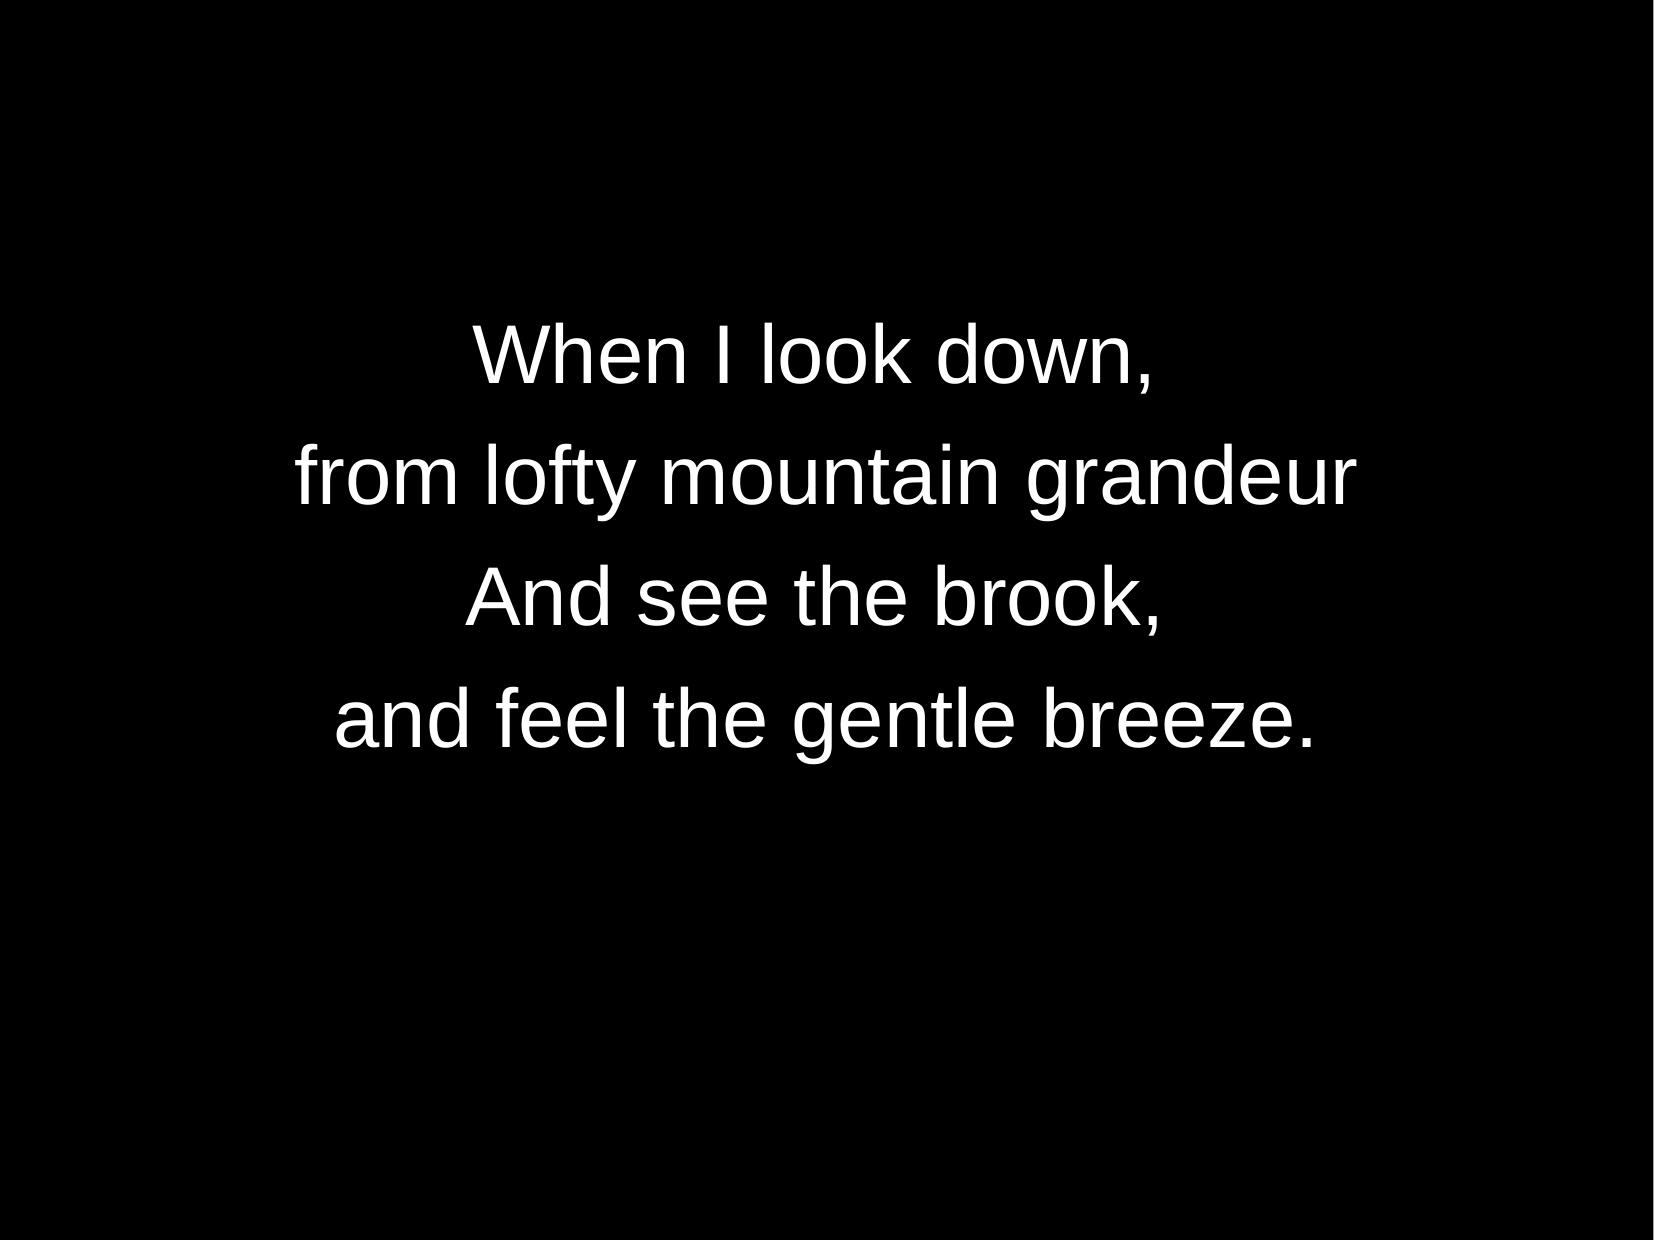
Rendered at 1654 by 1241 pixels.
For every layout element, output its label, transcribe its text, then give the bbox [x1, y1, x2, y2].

list When I look down, from lofty mountain grandeur And see the brook, and feel the gentle breeze. [0, 306, 1654, 1026]
